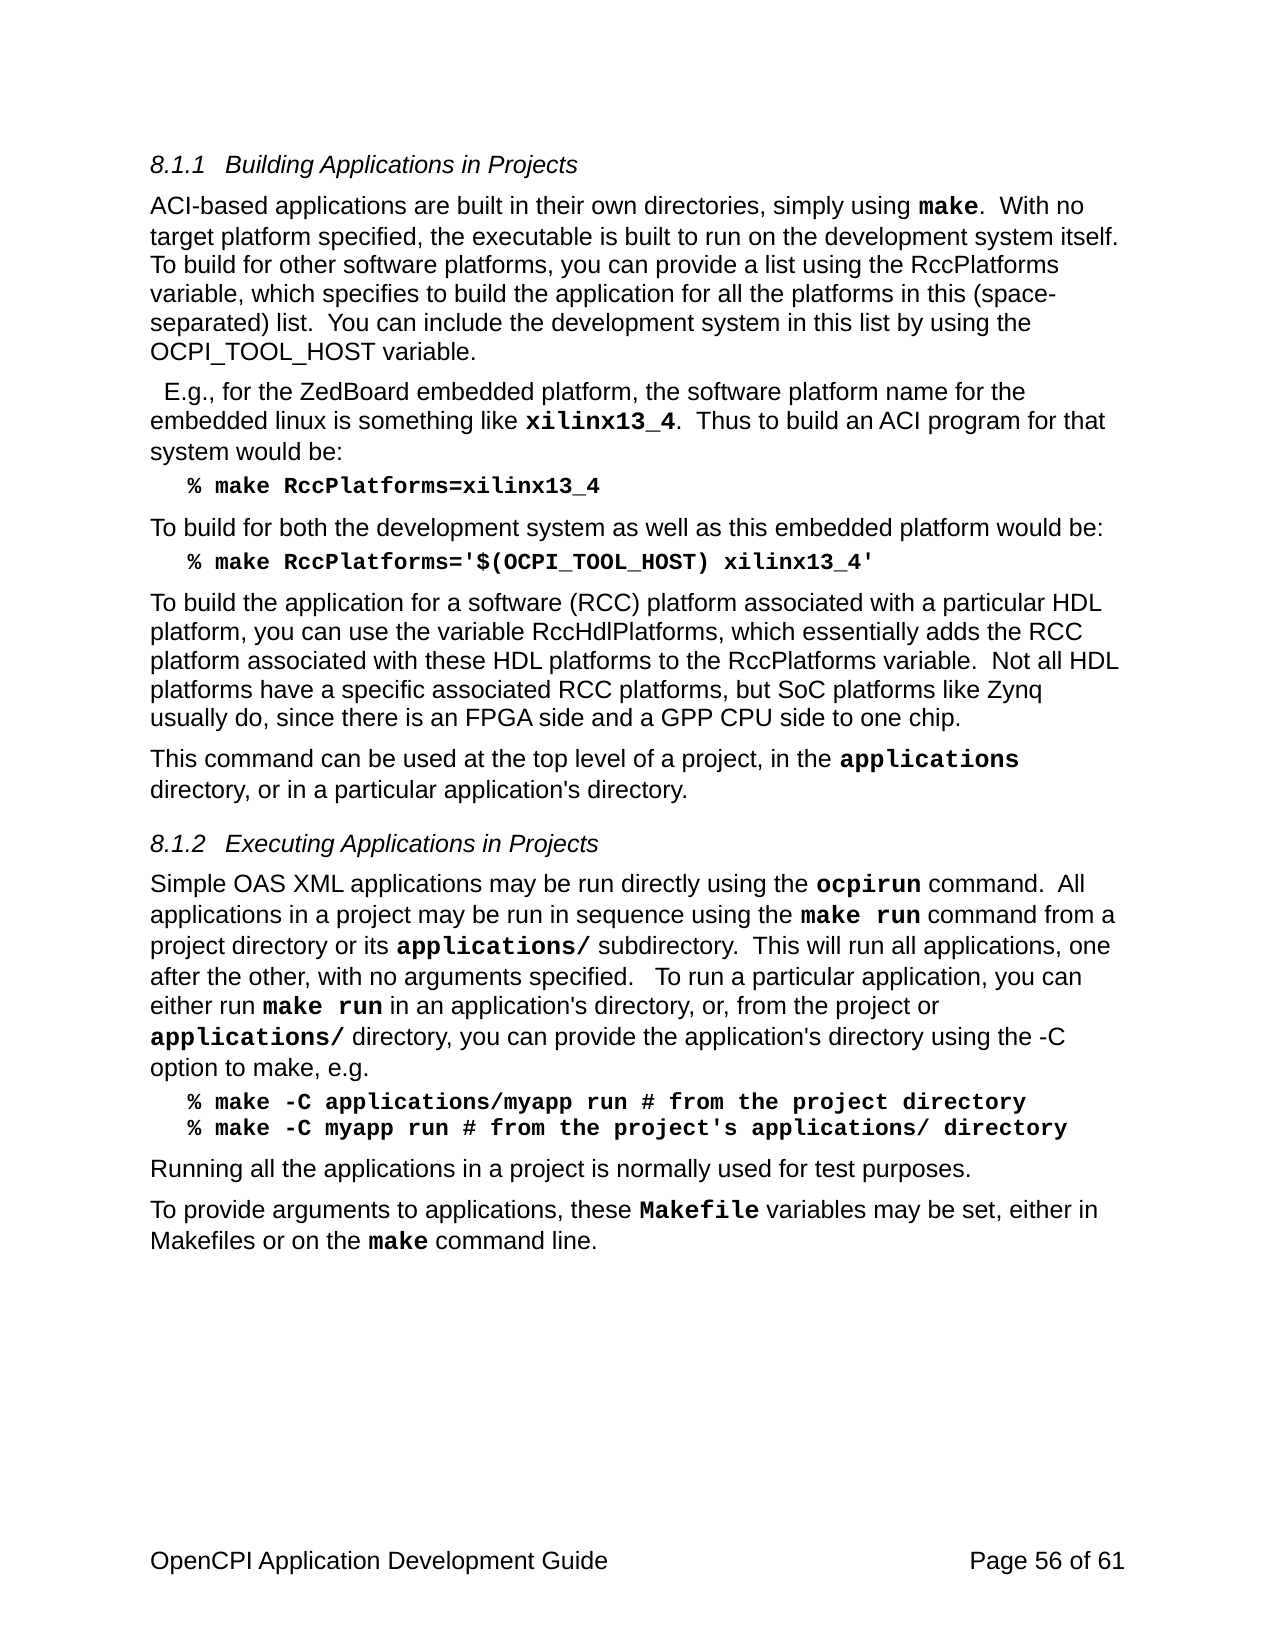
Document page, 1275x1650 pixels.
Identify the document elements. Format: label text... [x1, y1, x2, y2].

text Running all the applications in a project is normally used for test purposes. [150, 1154, 1125, 1183]
text To build the application for a software (RCC) platform associated with a particular HDL platform, you can use the variable RccHdlPlatforms, which essentially adds the RCC platform associated with these HDL platforms to the RccPlatforms variable. Not all HDL platforms have a specific associated RCC platforms, but SoC platforms like Zynq usually do, since there is an FPGA side and a GPP CPU side to one chip. [150, 588, 1125, 732]
subtitle Building Applications in Projects [150, 150, 1125, 179]
text This command can be used at the top level of a project, in the applications directory, or in a particular application's directory. [150, 744, 1125, 804]
text ACI-based applications are built in their own directories, simply using make. With no target platform specified, the executable is built to run on the development system itself. To build for other software platforms, you can provide a list using the RccPlatforms variable, which specifies to build the application for all the platforms in this (space-separated) list. You can include the development system in this list by using the OCPI_TOOL_HOST variable. [150, 191, 1125, 365]
text To provide arguments to applications, these Makefile variables may be set, either in Makefiles or on the make command line. [150, 1195, 1125, 1257]
text Simple OAS XML applications may be run directly using the ocpirun command. All applications in a project may be run in sequence using the make run command from a project directory or its applications/ subdirectory. This will run all applications, one after the other, with no arguments specified. To run a particular application, you can either run make run in an application's directory, or, from the project or applications/ directory, you can provide the application's directory using the -C option to make, e.g. [150, 869, 1125, 1082]
text % make RccPlatforms='$(OCPI_TOOL_HOST) xilinx13_4' [187, 550, 1125, 576]
text E.g., for the ZedBoard embedded platform, the software platform name for the embedded linux is something like xilinx13_4. Thus to build an ACI program for that system would be: [150, 377, 1125, 466]
text To build for both the development system as well as this embedded platform would be: [150, 513, 1125, 541]
text % make RccPlatforms=xilinx13_4 [187, 475, 1125, 501]
subtitle Executing Applications in Projects [150, 829, 1125, 857]
text % make -C applications/myapp run # from the project directory % make -C myapp run # from the project's applications/ directory [187, 1091, 1125, 1142]
